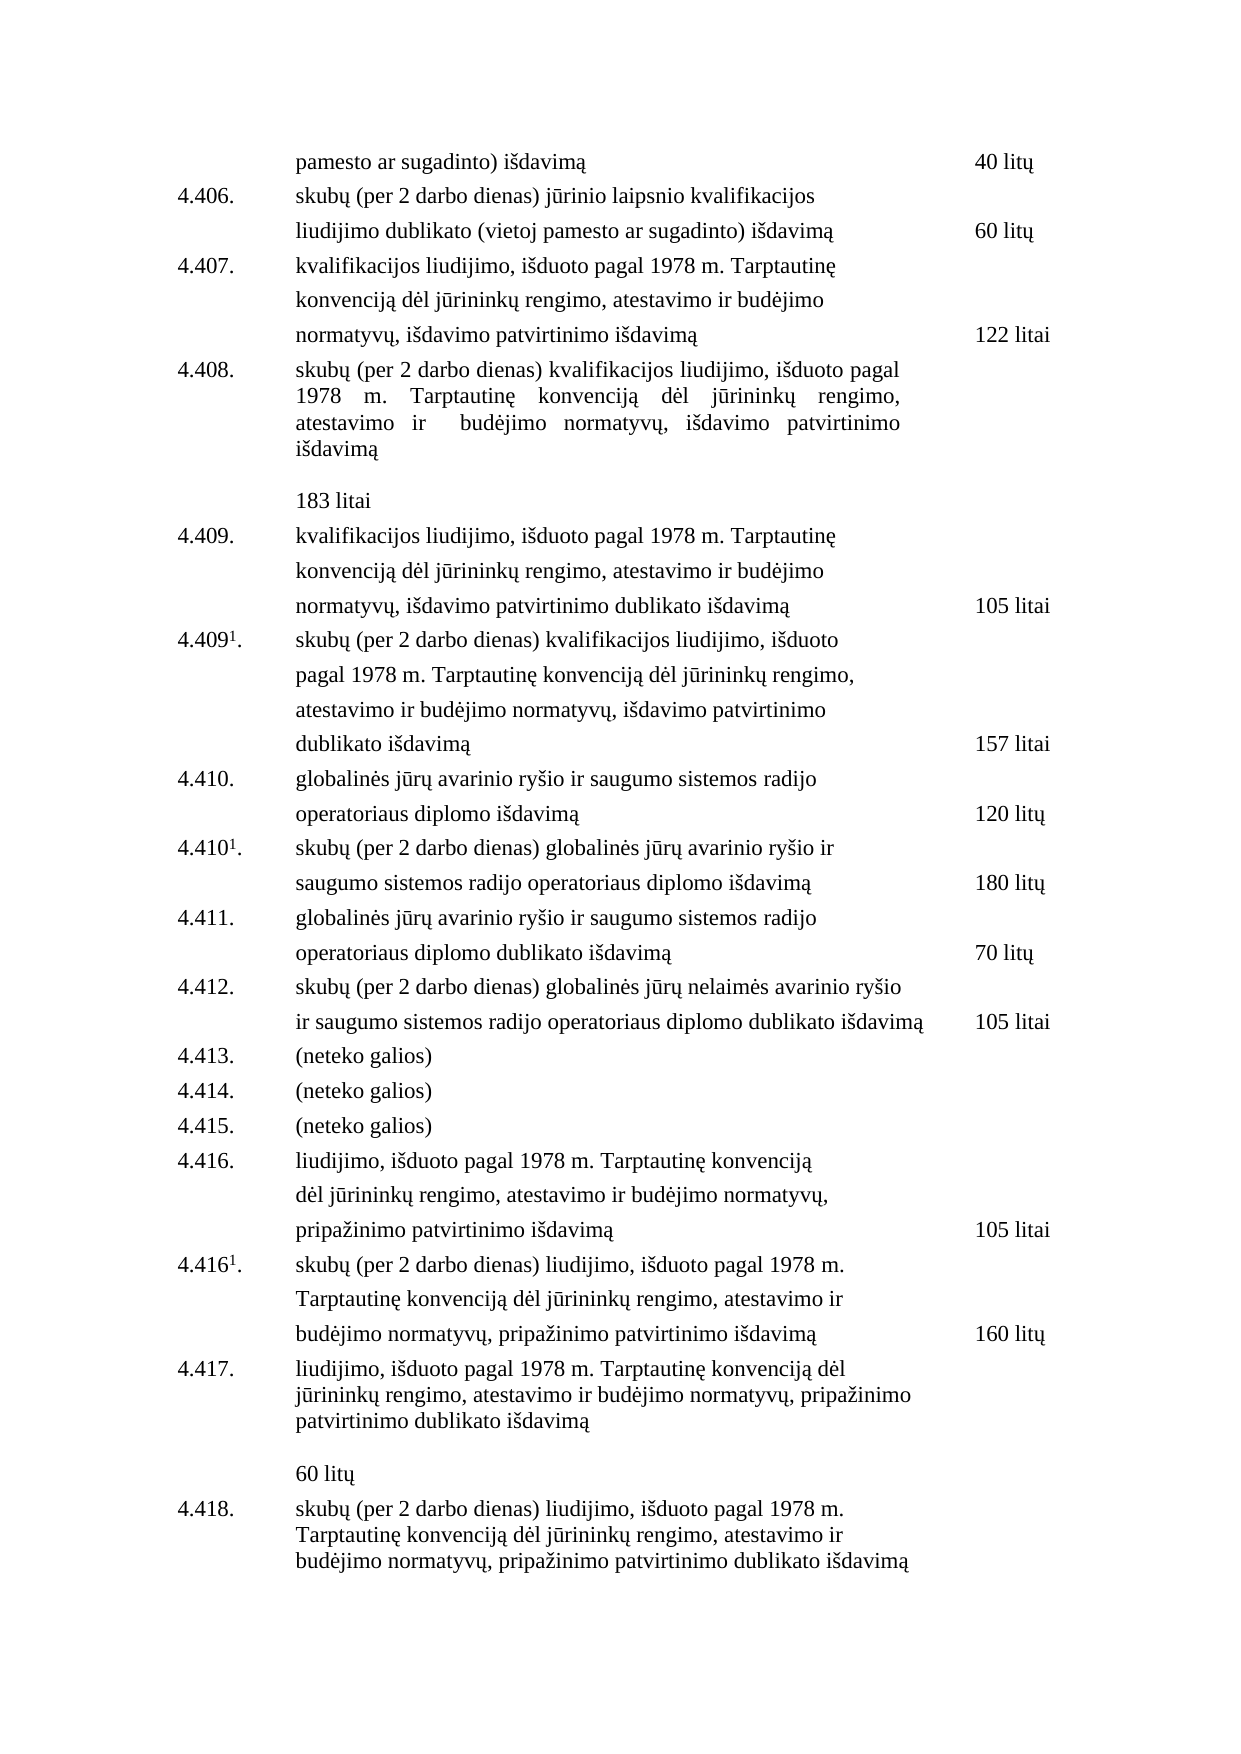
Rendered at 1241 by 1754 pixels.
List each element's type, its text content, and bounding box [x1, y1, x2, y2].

text 4.418. skubų (per 2 darbo dienas) liudijimo, išduoto pagal 1978 m. Tarptautinę konvenciją dėl jūrininkų rengimo, atestavimo ir budėjimo normatyvų, pripažinimo patvirtinimo dublikato išdavimą [177, 1495, 930, 1574]
text saugumo sistemos radijo operatoriaus diplomo išdavimą 180 litų [177, 869, 1122, 896]
text 4.4091. skubų (per 2 darbo dienas) kvalifikacijos liudijimo, išduoto [177, 626, 1122, 653]
text Tarptautinę konvenciją dėl jūrininkų rengimo, atestavimo ir [177, 1285, 1122, 1312]
text 4.408. skubų (per 2 darbo dienas) kvalifikacijos liudijimo, išduoto pagal 1978 m. Tarptautinę konvenciją dėl jūrininkų rengimo, atestavimo ir budėjimo normatyvų, išdavimo patvirtinimo išdavimą 183 litai [177, 356, 901, 514]
text budėjimo normatyvų, pripažinimo patvirtinimo išdavimą 160 litų [177, 1320, 1122, 1346]
text 4.415. (neteko galios) [177, 1112, 1122, 1138]
text atestavimo ir budėjimo normatyvų, išdavimo patvirtinimo [177, 696, 1122, 722]
text 4.4101. skubų (per 2 darbo dienas) globalinės jūrų avarinio ryšio ir [177, 834, 1122, 861]
text 4.412. skubų (per 2 darbo dienas) globalinės jūrų nelaimės avarinio ryšio [177, 973, 1122, 999]
text pagal 1978 m. Tarptautinę konvenciją dėl jūrininkų rengimo, [177, 661, 1122, 687]
text liudijimo dublikato (vietoj pamesto ar sugadinto) išdavimą 60 litų [177, 217, 1122, 243]
text pripažinimo patvirtinimo išdavimą 105 litai [177, 1216, 1122, 1242]
text 4.411. globalinės jūrų avarinio ryšio ir saugumo sistemos radijo [177, 904, 1122, 930]
text 4.409. kvalifikacijos liudijimo, išduoto pagal 1978 m. Tarptautinę [177, 522, 1122, 549]
text ir saugumo sistemos radijo operatoriaus diplomo dublikato išdavimą 105 litai [177, 1008, 1122, 1034]
text operatoriaus diplomo išdavimą 120 litų [177, 800, 1122, 826]
text 4.4161. skubų (per 2 darbo dienas) liudijimo, išduoto pagal 1978 m. [177, 1251, 1122, 1277]
text 4.407. kvalifikacijos liudijimo, išduoto pagal 1978 m. Tarptautinę [177, 252, 1122, 278]
text 4.414. (neteko galios) [177, 1077, 1122, 1104]
text 4.417. liudijimo, išduoto pagal 1978 m. Tarptautinę konvenciją dėl jūrininkų rengimo, atestavimo ir budėjimo normatyvų, pripažinimo patvirtinimo dublikato išdavimą 60 litų [177, 1355, 930, 1487]
text operatoriaus diplomo dublikato išdavimą 70 litų [177, 938, 1122, 965]
text normatyvų, išdavimo patvirtinimo dublikato išdavimą 105 litai [177, 592, 1122, 618]
text 4.413. (neteko galios) [177, 1043, 1122, 1069]
text konvenciją dėl jūrininkų rengimo, atestavimo ir budėjimo [177, 286, 1122, 313]
text pamesto ar sugadinto) išdavimą 40 litų [177, 148, 1122, 174]
text normatyvų, išdavimo patvirtinimo išdavimą 122 litai [177, 321, 1122, 347]
text 4.416. liudijimo, išduoto pagal 1978 m. Tarptautinę konvenciją [177, 1147, 1122, 1173]
text konvenciją dėl jūrininkų rengimo, atestavimo ir budėjimo [177, 557, 1122, 583]
text dublikato išdavimą 157 litai [177, 730, 1122, 757]
text 4.410. globalinės jūrų avarinio ryšio ir saugumo sistemos radijo [177, 765, 1122, 791]
text dėl jūrininkų rengimo, atestavimo ir budėjimo normatyvų, [177, 1181, 1122, 1208]
text 4.406. skubų (per 2 darbo dienas) jūrinio laipsnio kvalifikacijos [177, 182, 1122, 209]
